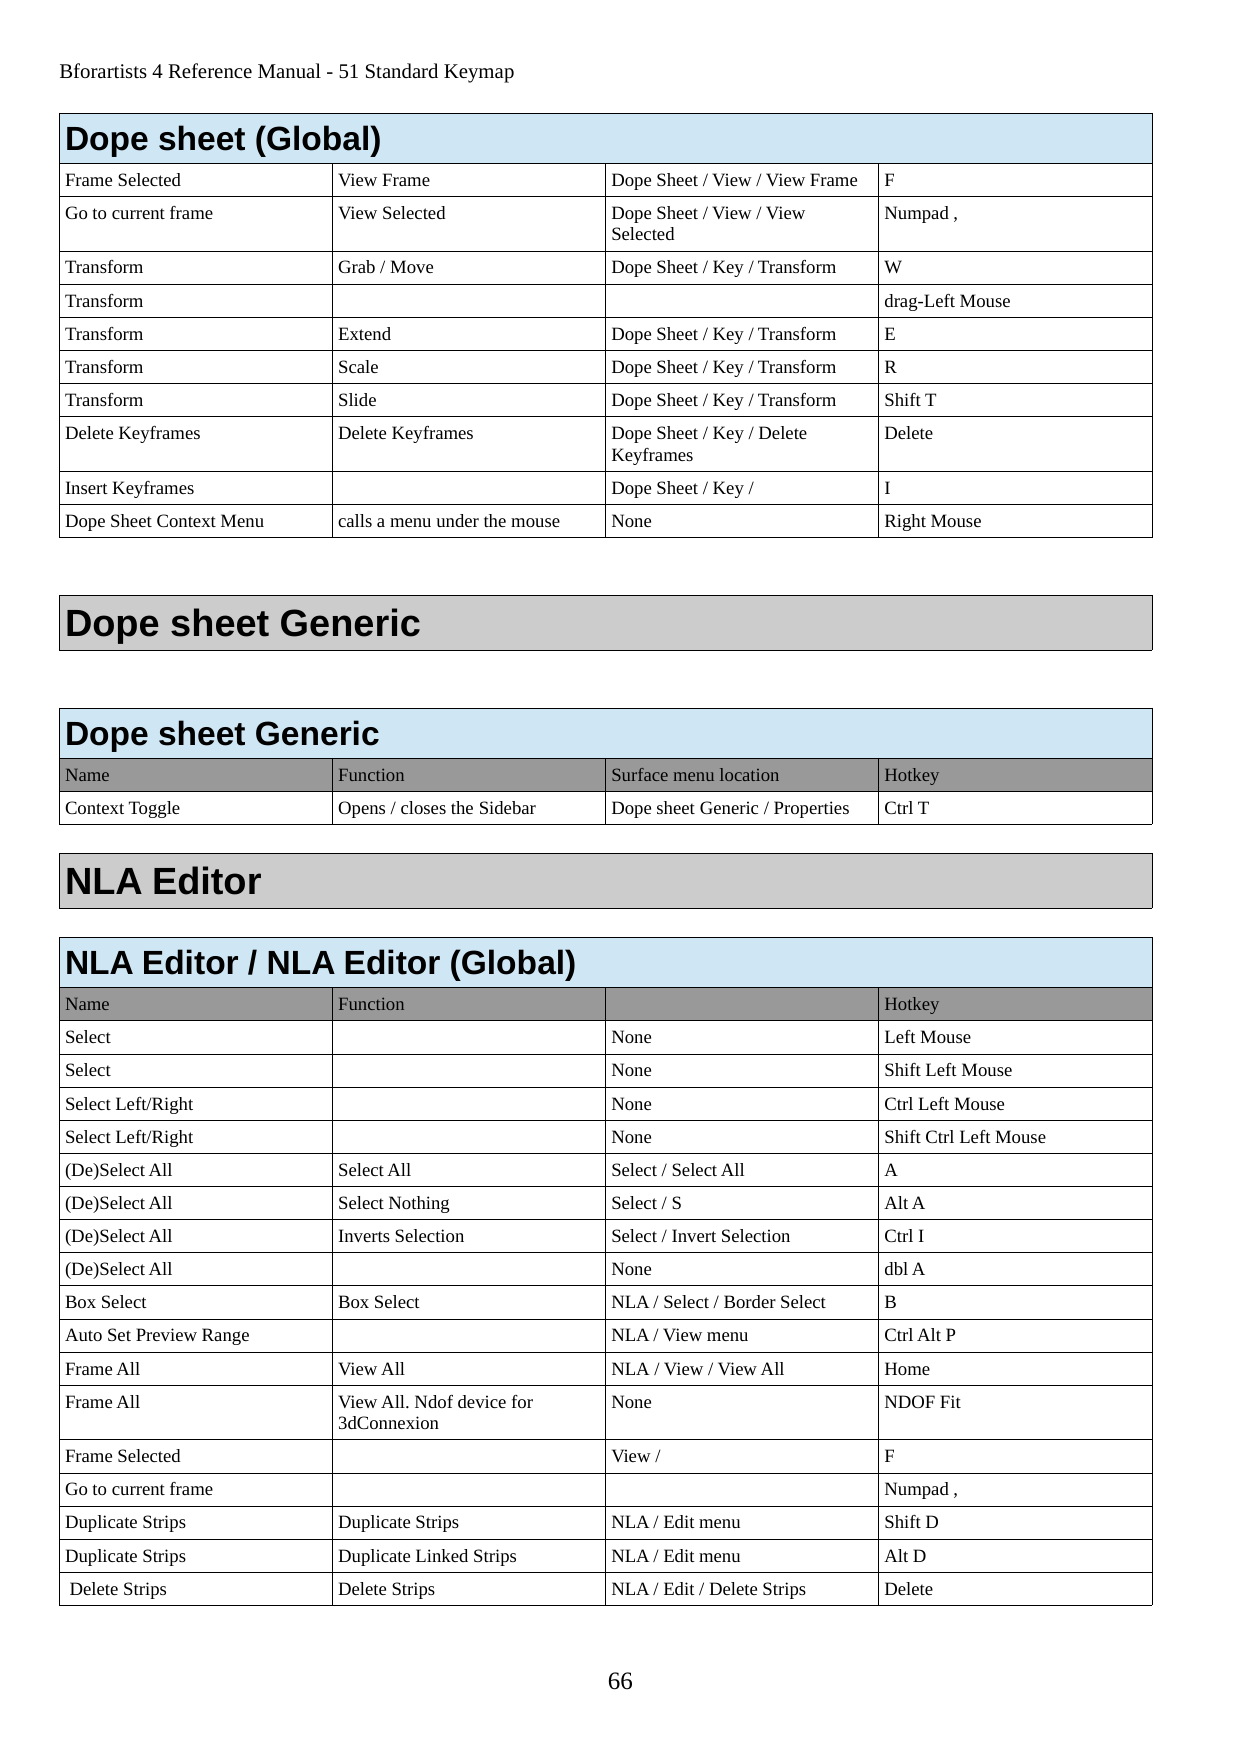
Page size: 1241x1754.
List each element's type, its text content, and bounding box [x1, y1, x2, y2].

table_cell Right Mouse [879, 505, 1152, 537]
table_cell Surface menu location [606, 759, 878, 791]
table_cell Numpad , [879, 1474, 1152, 1506]
table_cell None [606, 1386, 878, 1439]
table_cell Name [60, 759, 332, 791]
table_cell [333, 1440, 605, 1472]
table_cell None [606, 505, 878, 537]
table_cell Duplicate Strips [333, 1507, 605, 1539]
table_cell [333, 1088, 605, 1120]
table_cell drag-Left Mouse [879, 285, 1152, 317]
table_cell Dope Sheet / Key / Transform [606, 318, 878, 350]
table_cell NLA / Edit menu [606, 1540, 878, 1572]
table_cell (De)Select All [60, 1253, 332, 1285]
table_cell I [879, 472, 1152, 504]
table_cell [333, 1021, 605, 1053]
table_cell [333, 285, 605, 317]
table_cell Select / S [606, 1187, 878, 1219]
table_cell Auto Set Preview Range [60, 1320, 332, 1352]
table_cell Grab / Move [333, 252, 605, 284]
table_cell [606, 988, 878, 1020]
table_cell [333, 472, 605, 504]
table_cell Home [879, 1353, 1152, 1385]
table_cell (De)Select All [60, 1220, 332, 1252]
table_cell Slide [333, 384, 605, 416]
table_header Dope sheet Generic [60, 596, 1152, 650]
table_cell Shift Ctrl Left Mouse [879, 1121, 1152, 1153]
table_cell Ctrl T [879, 792, 1152, 824]
table_header NLA Editor / NLA Editor (Global) [60, 938, 1152, 987]
table_cell Frame All [60, 1353, 332, 1385]
table_cell Transform [60, 252, 332, 284]
table_cell Transform [60, 351, 332, 383]
table_cell Alt D [879, 1540, 1152, 1572]
table_cell [333, 1121, 605, 1153]
table_cell [333, 1055, 605, 1087]
table_cell View All [333, 1353, 605, 1385]
table_cell [333, 1320, 605, 1352]
table_cell Hotkey [879, 759, 1152, 791]
table_cell [333, 1253, 605, 1285]
table_cell None [606, 1253, 878, 1285]
table_cell Dope Sheet / Key / Delete Keyframes [606, 417, 878, 471]
table_cell Select Left/Right [60, 1088, 332, 1120]
table_cell View Selected [333, 197, 605, 251]
table_cell Select All [333, 1154, 605, 1186]
table_cell Dope Sheet Context Menu [60, 505, 332, 537]
table_cell Duplicate Strips [60, 1540, 332, 1572]
table_cell E [879, 318, 1152, 350]
table_cell Transform [60, 318, 332, 350]
table_cell NLA / View menu [606, 1320, 878, 1352]
table_cell Select [60, 1055, 332, 1087]
table_cell Duplicate Strips [60, 1507, 332, 1539]
table_cell calls a menu under the mouse [333, 505, 605, 537]
table_cell None [606, 1021, 878, 1053]
table_cell [606, 285, 878, 317]
table_cell Select / Select All [606, 1154, 878, 1186]
table_cell None [606, 1088, 878, 1120]
table_cell Select Left/Right [60, 1121, 332, 1153]
table_cell A [879, 1154, 1152, 1186]
table_cell B [879, 1286, 1152, 1318]
table_cell [606, 1474, 878, 1506]
table_cell NLA / View / View All [606, 1353, 878, 1385]
table_cell F [879, 1440, 1152, 1472]
table_cell View All. Ndof device for 3dConnexion [333, 1386, 605, 1439]
table_cell Delete [879, 1573, 1152, 1605]
table_cell Opens / closes the Sidebar [333, 792, 605, 824]
table_cell Shift D [879, 1507, 1152, 1539]
table_cell Select Nothing [333, 1187, 605, 1219]
table_cell Dope Sheet / View / View Selected [606, 197, 878, 251]
table_cell F [879, 164, 1152, 196]
table_cell Name [60, 988, 332, 1020]
table_cell Hotkey [879, 988, 1152, 1020]
table_cell Ctrl I [879, 1220, 1152, 1252]
table_cell Box Select [333, 1286, 605, 1318]
table_cell Left Mouse [879, 1021, 1152, 1053]
table_cell View / [606, 1440, 878, 1472]
table_cell Shift Left Mouse [879, 1055, 1152, 1087]
table_cell W [879, 252, 1152, 284]
table_cell Go to current frame [60, 197, 332, 251]
table_cell Select [60, 1021, 332, 1053]
table_cell (De)Select All [60, 1187, 332, 1219]
table_cell NLA / Select / Border Select [606, 1286, 878, 1318]
table_cell Function [333, 988, 605, 1020]
table_cell Delete Strips [60, 1573, 332, 1605]
table_cell View Frame [333, 164, 605, 196]
table_cell NDOF Fit [879, 1386, 1152, 1439]
table_cell [333, 1474, 605, 1506]
table_cell Frame All [60, 1386, 332, 1439]
table_cell Alt A [879, 1187, 1152, 1219]
table_cell Frame Selected [60, 164, 332, 196]
table_header NLA Editor [60, 854, 1152, 908]
table_cell None [606, 1121, 878, 1153]
table_cell Select / Invert Selection [606, 1220, 878, 1252]
table_cell Numpad , [879, 197, 1152, 251]
table_cell (De)Select All [60, 1154, 332, 1186]
table_cell Delete Keyframes [333, 417, 605, 471]
table_cell Delete [879, 417, 1152, 471]
table_cell Transform [60, 384, 332, 416]
table_cell Dope Sheet / Key / Transform [606, 384, 878, 416]
table_cell Scale [333, 351, 605, 383]
table_cell Dope Sheet / Key / [606, 472, 878, 504]
table_cell Dope Sheet / Key / Transform [606, 351, 878, 383]
table_cell Duplicate Linked Strips [333, 1540, 605, 1572]
table_cell Dope sheet Generic / Properties [606, 792, 878, 824]
table_cell Ctrl Left Mouse [879, 1088, 1152, 1120]
table_cell R [879, 351, 1152, 383]
table_cell Extend [333, 318, 605, 350]
table_cell Context Toggle [60, 792, 332, 824]
table_header Dope sheet (Global) [60, 114, 1152, 163]
table_cell Insert Keyframes [60, 472, 332, 504]
table_cell None [606, 1055, 878, 1087]
table_cell dbl A [879, 1253, 1152, 1285]
table_cell Delete Strips [333, 1573, 605, 1605]
table_cell Function [333, 759, 605, 791]
table_cell Delete Keyframes [60, 417, 332, 471]
table_cell Ctrl Alt P [879, 1320, 1152, 1352]
table_cell Box Select [60, 1286, 332, 1318]
table_cell Dope Sheet / View / View Frame [606, 164, 878, 196]
table_cell NLA / Edit menu [606, 1507, 878, 1539]
table_cell Inverts Selection [333, 1220, 605, 1252]
table_cell Go to current frame [60, 1474, 332, 1506]
table_header Dope sheet Generic [60, 709, 1152, 758]
table_cell Frame Selected [60, 1440, 332, 1472]
table_cell Shift T [879, 384, 1152, 416]
table_cell Transform [60, 285, 332, 317]
table_cell NLA / Edit / Delete Strips [606, 1573, 878, 1605]
table_cell Dope Sheet / Key / Transform [606, 252, 878, 284]
